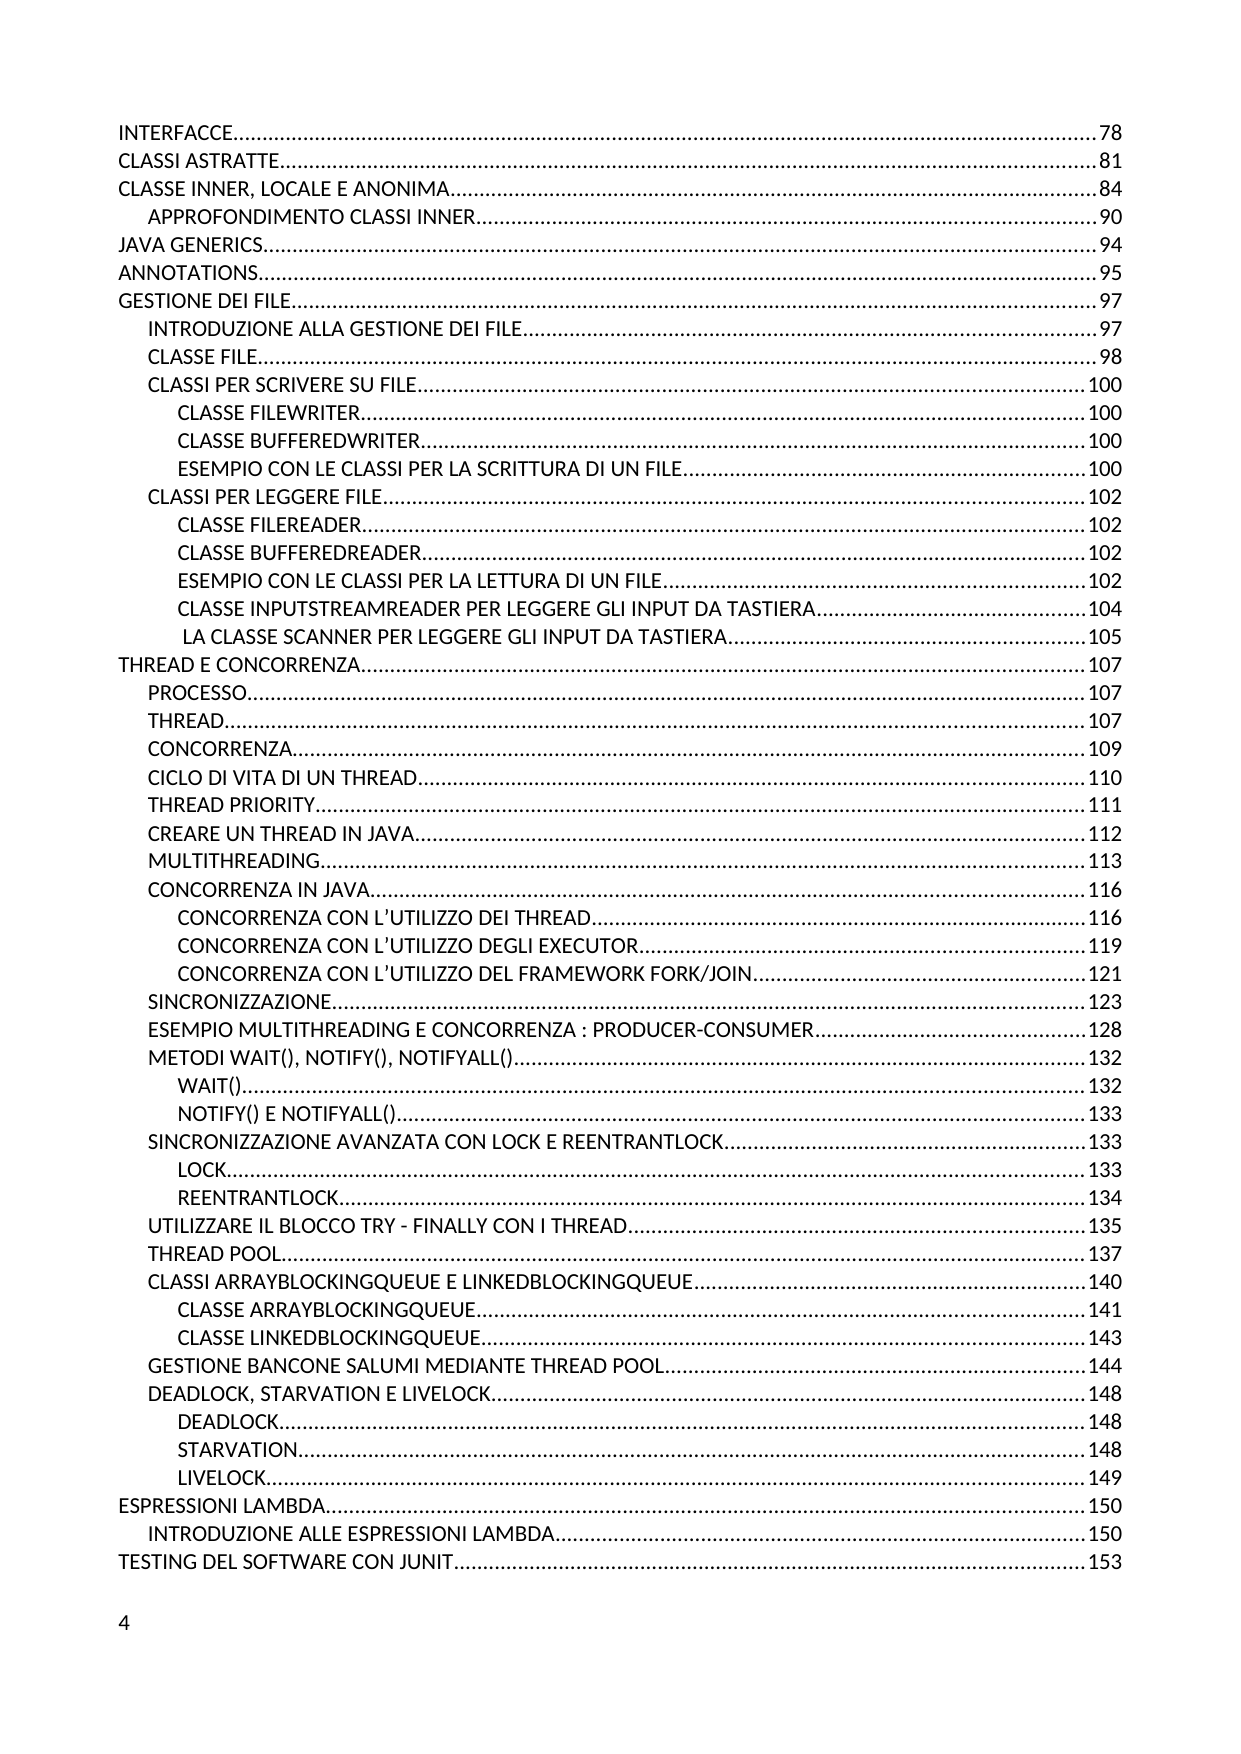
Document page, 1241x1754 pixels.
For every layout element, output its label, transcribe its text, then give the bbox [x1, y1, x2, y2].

text CONCORRENZA CON L’UTILIZZO DEGLI EXECUTOR 119 [177, 931, 1122, 959]
text MULTITHREADING 113 [148, 847, 1122, 875]
text JAVA GENERICS 94 [118, 230, 1122, 258]
text ESEMPIO MULTITHREADING E CONCORRENZA : PRODUCER-CONSUMER 128 [148, 1015, 1122, 1043]
text WAIT() 132 [177, 1071, 1122, 1099]
text METODI WAIT(), NOTIFY(), NOTIFYALL() 132 [148, 1043, 1122, 1071]
text ANNOTATIONS 95 [118, 258, 1122, 286]
text REENTRANTLOCK 134 [177, 1183, 1122, 1211]
text PROCESSO 107 [148, 678, 1122, 707]
text CONCORRENZA 109 [148, 734, 1122, 763]
text CREARE UN THREAD IN JAVA 112 [148, 819, 1122, 847]
text ESPRESSIONI LAMBDA 150 [118, 1491, 1122, 1519]
text CLASSE INPUTSTREAMREADER PER LEGGERE GLI INPUT DA TASTIERA 104 [177, 594, 1122, 622]
text CLASSE INNER, LOCALE E ANONIMA 84 [118, 174, 1122, 202]
text CLASSE FILEREADER 102 [177, 510, 1122, 538]
text SINCRONIZZAZIONE 123 [148, 987, 1122, 1015]
text THREAD PRIORITY 111 [148, 791, 1122, 819]
text TESTING DEL SOFTWARE CON JUNIT 153 [118, 1547, 1122, 1575]
text LA CLASSE SCANNER PER LEGGERE GLI INPUT DA TASTIERA 105 [177, 622, 1122, 651]
text INTERFACCE 78 [118, 118, 1122, 146]
text ESEMPIO CON LE CLASSI PER LA SCRITTURA DI UN FILE 100 [177, 454, 1122, 482]
text CLASSE BUFFEREDREADER 102 [177, 538, 1122, 566]
text CONCORRENZA IN JAVA 116 [148, 875, 1122, 903]
text STARVATION 148 [177, 1435, 1122, 1463]
text DEADLOCK 148 [177, 1407, 1122, 1435]
text DEADLOCK, STARVATION E LIVELOCK 148 [148, 1379, 1122, 1407]
text INTRODUZIONE ALLA GESTIONE DEI FILE 97 [148, 314, 1122, 342]
text CLASSI ARRAYBLOCKINGQUEUE E LINKEDBLOCKINGQUEUE 140 [148, 1267, 1122, 1295]
text CLASSE LINKEDBLOCKINGQUEUE 143 [177, 1323, 1122, 1351]
text CLASSI PER LEGGERE FILE 102 [148, 482, 1122, 510]
text CONCORRENZA CON L’UTILIZZO DEL FRAMEWORK FORK/JOIN 121 [177, 959, 1122, 987]
text CLASSI ASTRATTE 81 [118, 146, 1122, 174]
text NOTIFY() E NOTIFYALL() 133 [177, 1099, 1122, 1127]
text SINCRONIZZAZIONE AVANZATA CON LOCK E REENTRANTLOCK 133 [148, 1127, 1122, 1155]
text INTRODUZIONE ALLE ESPRESSIONI LAMBDA 150 [148, 1519, 1122, 1547]
text THREAD 107 [148, 707, 1122, 734]
text GESTIONE DEI FILE 97 [118, 286, 1122, 314]
text CONCORRENZA CON L’UTILIZZO DEI THREAD 116 [177, 903, 1122, 931]
text LIVELOCK 149 [177, 1463, 1122, 1491]
text CLASSE FILEWRITER 100 [177, 398, 1122, 426]
text UTILIZZARE IL BLOCCO TRY - FINALLY CON I THREAD 135 [148, 1211, 1122, 1239]
text THREAD POOL 137 [148, 1239, 1122, 1267]
text APPROFONDIMENTO CLASSI INNER 90 [148, 202, 1122, 230]
text CLASSE BUFFEREDWRITER 100 [177, 426, 1122, 454]
text CLASSE ARRAYBLOCKINGQUEUE 141 [177, 1295, 1122, 1323]
text CLASSE FILE 98 [148, 342, 1122, 370]
text ESEMPIO CON LE CLASSI PER LA LETTURA DI UN FILE 102 [177, 566, 1122, 594]
text CICLO DI VITA DI UN THREAD 110 [148, 763, 1122, 791]
text GESTIONE BANCONE SALUMI MEDIANTE THREAD POOL 144 [148, 1351, 1122, 1379]
text CLASSI PER SCRIVERE SU FILE 100 [148, 370, 1122, 398]
text LOCK 133 [177, 1155, 1122, 1183]
text THREAD E CONCORRENZA 107 [118, 651, 1122, 678]
